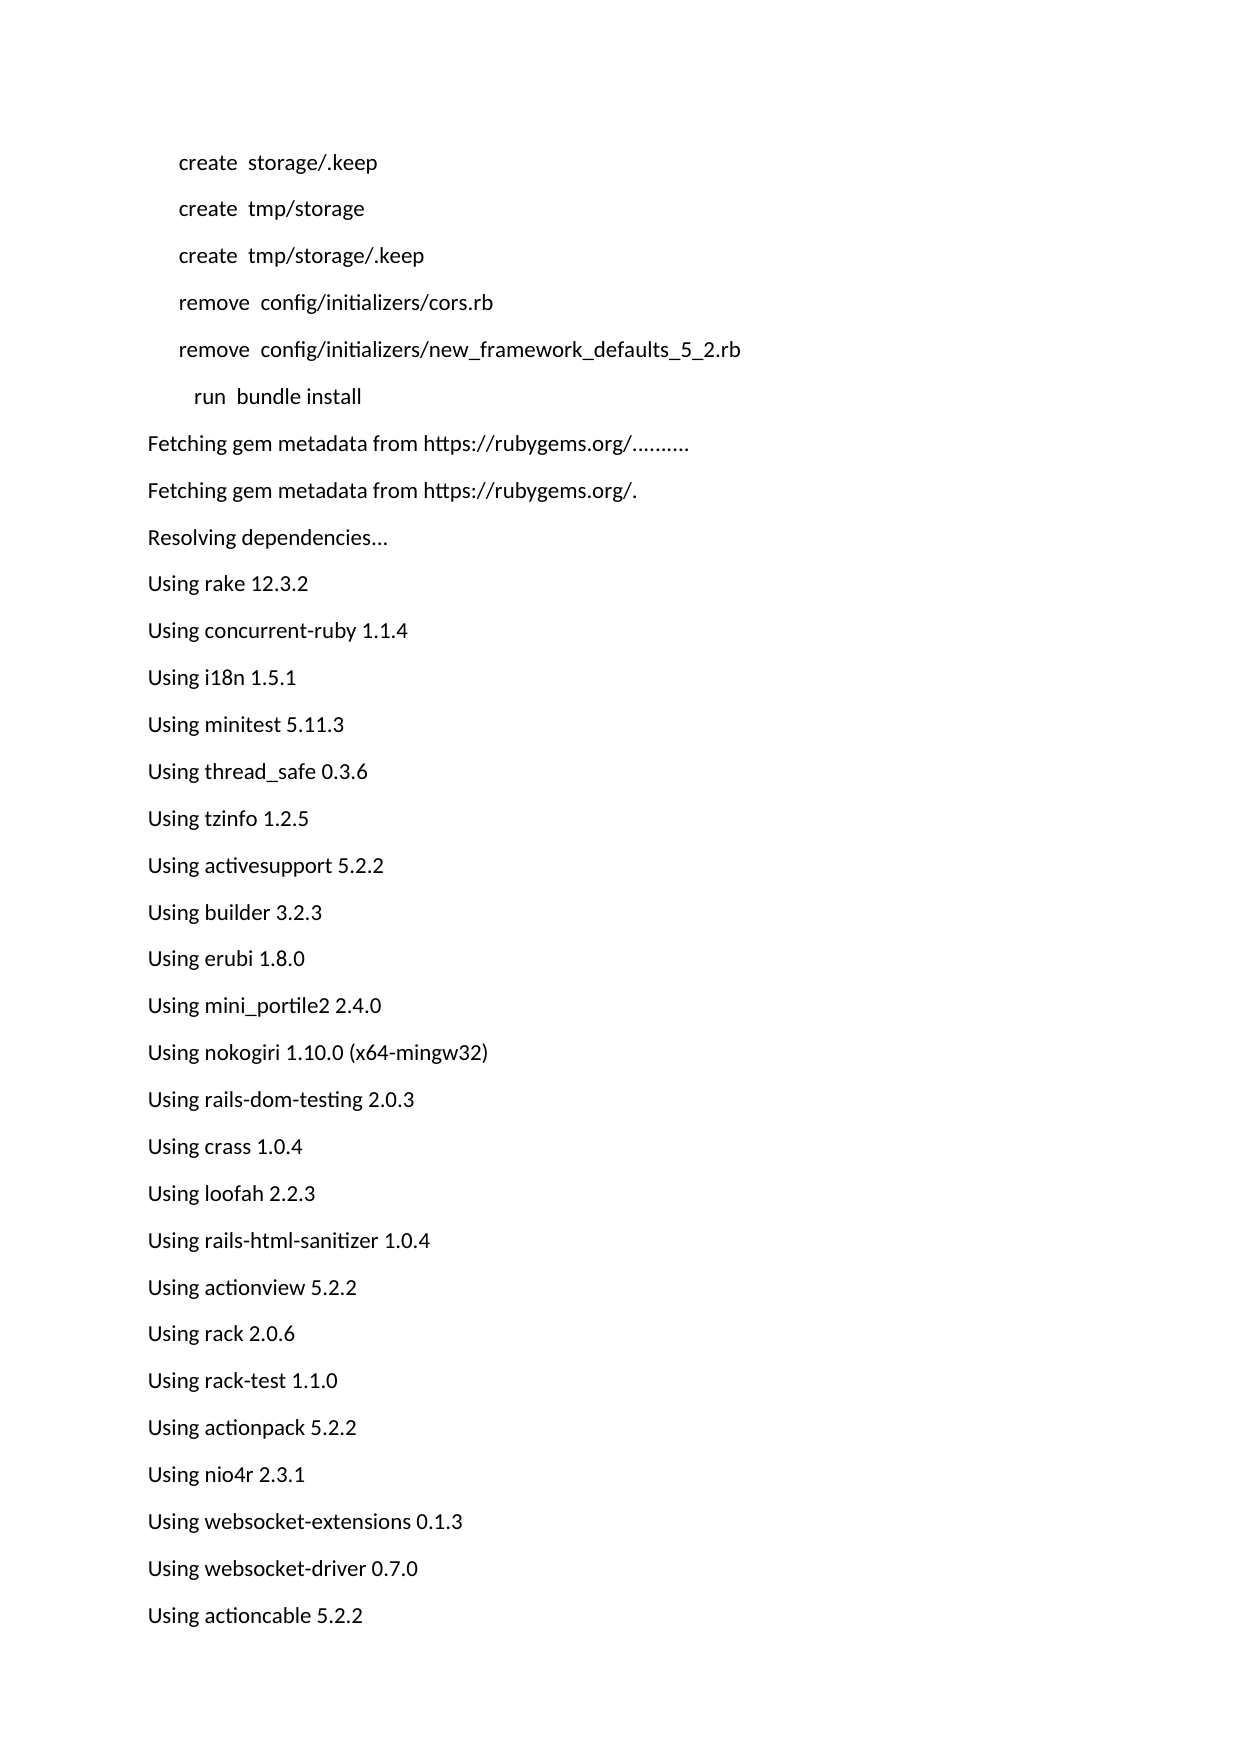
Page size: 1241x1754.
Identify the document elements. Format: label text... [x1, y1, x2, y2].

text Using rake 12.3.2 [148, 569, 1093, 597]
text Using concurrent-ruby 1.1.4 [148, 616, 1093, 644]
text remove config/initializers/cors.rb [148, 288, 1093, 316]
text Using minitest 5.11.3 [148, 710, 1093, 738]
text Using crass 1.0.4 [148, 1132, 1093, 1160]
text remove config/initializers/new_framework_defaults_5_2.rb [148, 335, 1093, 363]
text Using rack-test 1.1.0 [148, 1366, 1093, 1394]
text Using tzinfo 1.2.5 [148, 804, 1093, 832]
text Using websocket-driver 0.7.0 [148, 1554, 1093, 1582]
text Using actioncable 5.2.2 [148, 1601, 1093, 1629]
text Using actionpack 5.2.2 [148, 1413, 1093, 1441]
text Using erubi 1.8.0 [148, 944, 1093, 972]
text run bundle install [148, 382, 1093, 410]
text Resolving dependencies... [148, 523, 1093, 551]
text Using rails-html-sanitizer 1.0.4 [148, 1226, 1093, 1254]
text create storage/.keep [148, 148, 1093, 176]
text Using websocket-extensions 0.1.3 [148, 1507, 1093, 1535]
text Using rails-dom-testing 2.0.3 [148, 1085, 1093, 1113]
text Using rack 2.0.6 [148, 1319, 1093, 1347]
text Using thread_safe 0.3.6 [148, 757, 1093, 785]
text Using actionview 5.2.2 [148, 1273, 1093, 1301]
text Using i18n 1.5.1 [148, 663, 1093, 691]
text Using mini_portile2 2.4.0 [148, 991, 1093, 1019]
text Using builder 3.2.3 [148, 898, 1093, 926]
text Fetching gem metadata from https://rubygems.org/.......... [148, 429, 1093, 457]
text create tmp/storage [148, 194, 1093, 222]
text Fetching gem metadata from https://rubygems.org/. [148, 476, 1093, 504]
text Using activesupport 5.2.2 [148, 851, 1093, 879]
text create tmp/storage/.keep [148, 241, 1093, 269]
text Using loofah 2.2.3 [148, 1179, 1093, 1207]
text Using nio4r 2.3.1 [148, 1460, 1093, 1488]
text Using nokogiri 1.10.0 (x64-mingw32) [148, 1038, 1093, 1066]
